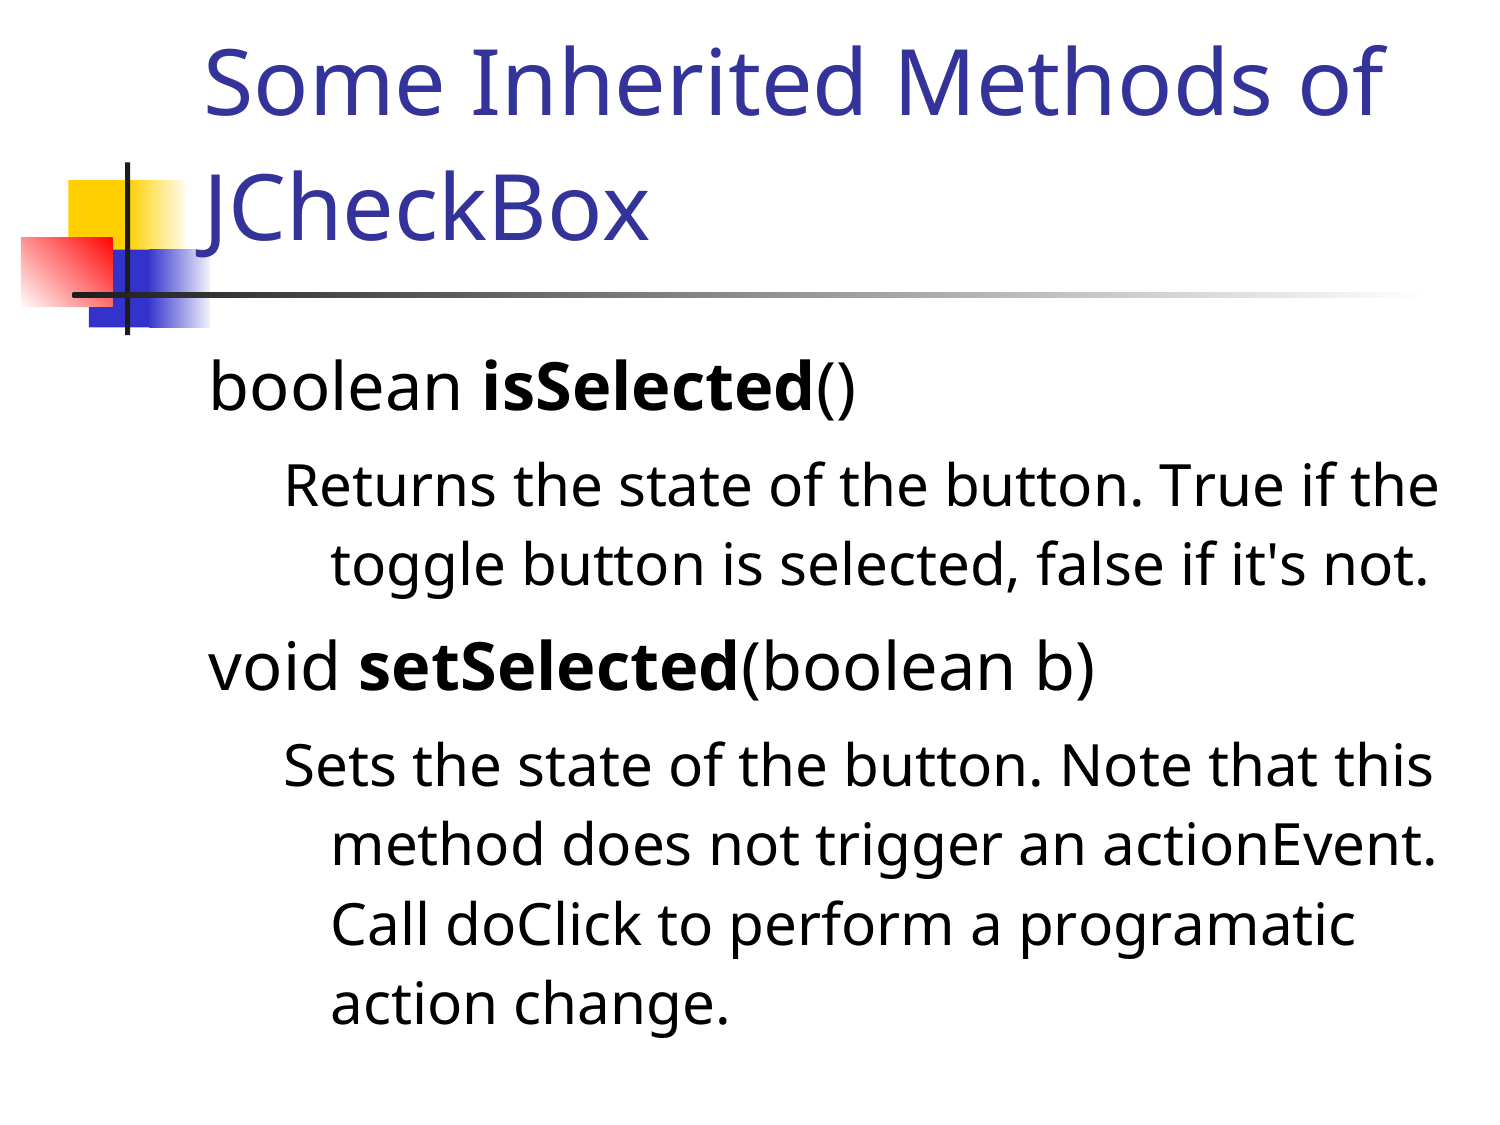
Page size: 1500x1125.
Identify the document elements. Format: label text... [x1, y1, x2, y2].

title Some Inherited Methods of JCheckBox [188, 35, 1468, 276]
list boolean isSelected() Returns the state of the button. True if the toggle button is selected, false if it's not. void setSelected(boolean b) Sets the state of the button. Note that this method does not trigger an actionEvent. Call doClick to perform a programatic action change. [193, 331, 1469, 1125]
